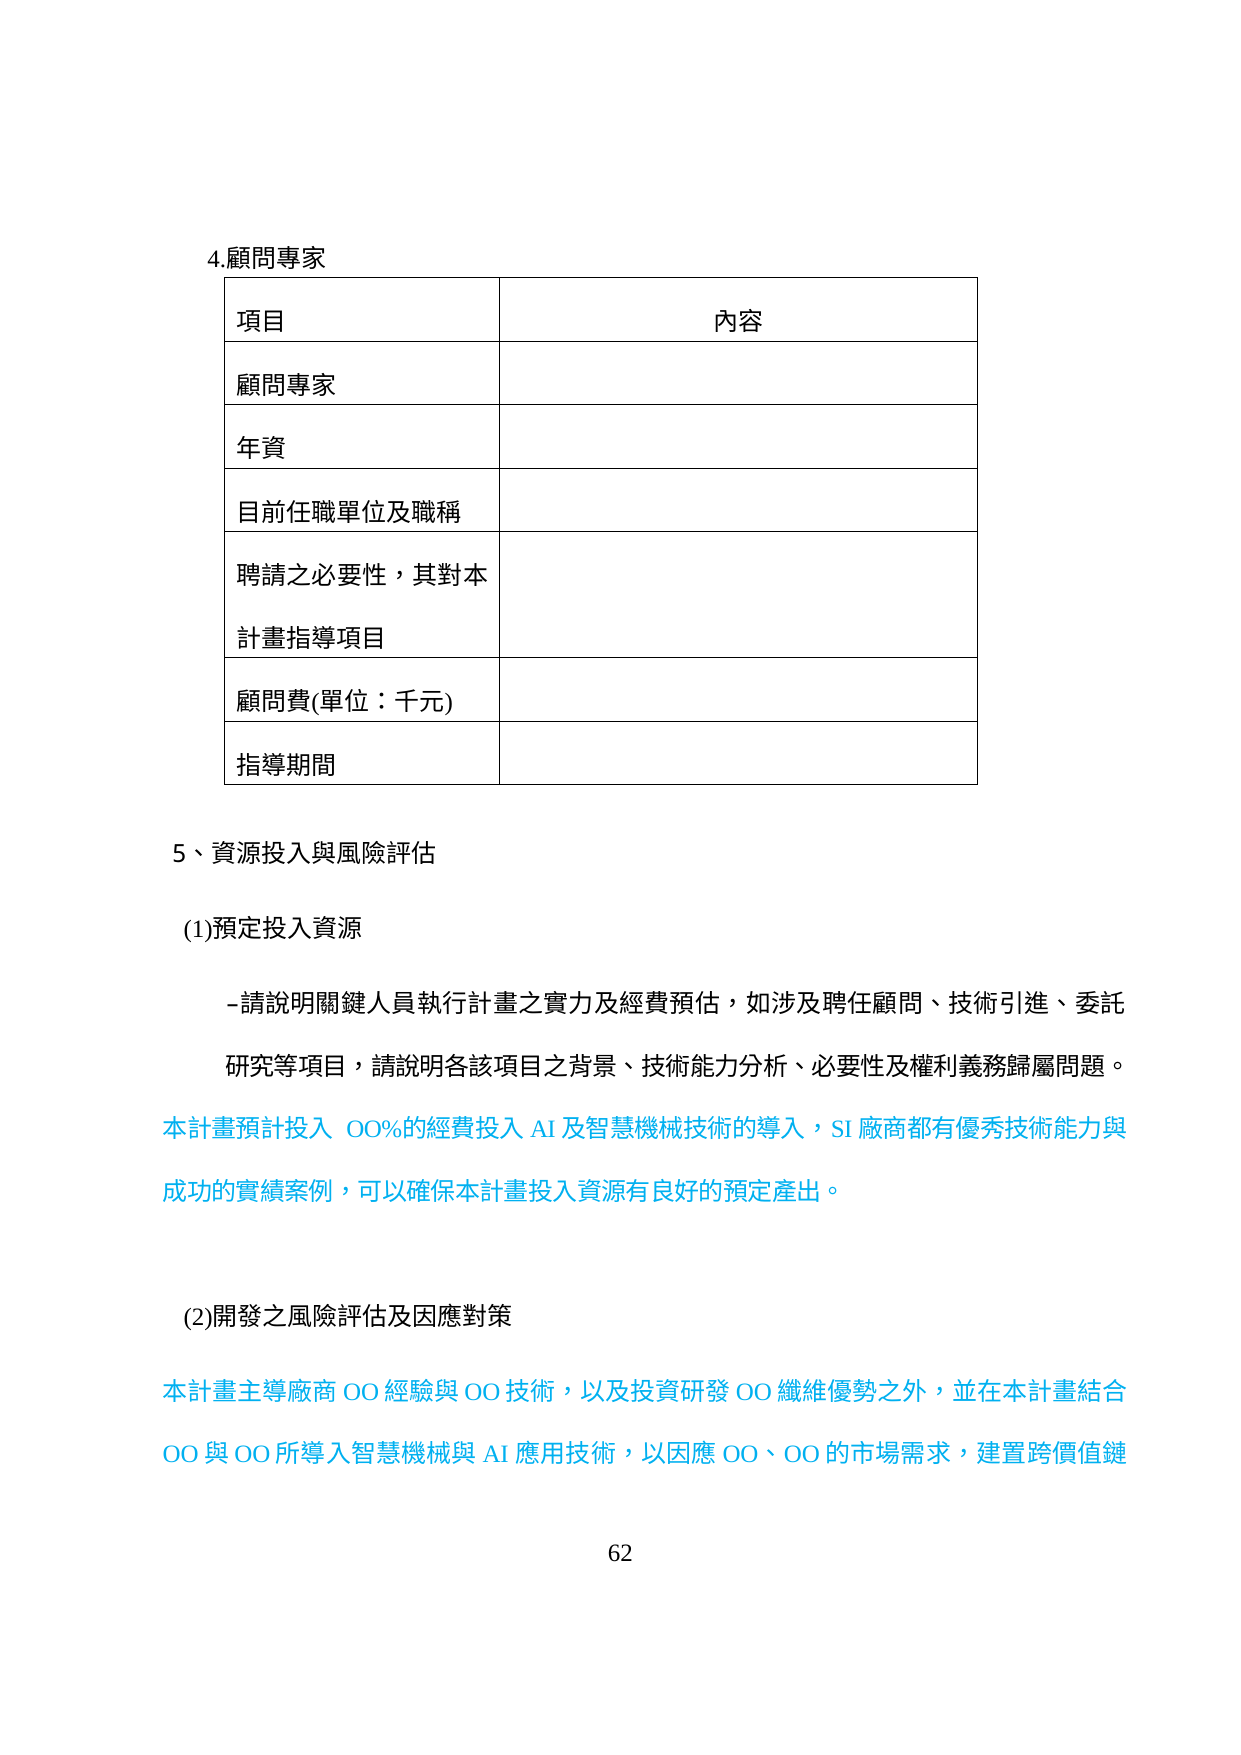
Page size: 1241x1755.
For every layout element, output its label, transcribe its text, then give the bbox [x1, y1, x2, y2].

list 預定投入資源 [183, 885, 1128, 948]
table_cell 顧問專家 [225, 342, 499, 404]
table_header 項目 [225, 278, 499, 341]
table_cell [500, 469, 977, 531]
table_cell 指導期間 [225, 722, 499, 784]
table_cell 目前任職單位及職稱 [225, 469, 499, 531]
table_cell 顧問費(單位：千元) [225, 658, 499, 721]
table_cell 聘請之必要性，其對本計畫指導項目 [225, 532, 499, 657]
table_cell [500, 722, 977, 784]
table_cell [500, 532, 977, 657]
table_cell [500, 405, 977, 468]
table_cell [500, 342, 977, 404]
table_cell [500, 658, 977, 721]
list 請說明關鍵人員執行計畫之實力及經費預估，如涉及聘任顧問、技術引進、委託研究等項目，請說明各該項目之背景、技術能力分析、必要性及權利義務歸屬問題。 [225, 960, 1128, 1085]
list 開發之風險評估及因應對策 [183, 1273, 1128, 1335]
text 本計畫主導廠商OO經驗與OO技術，以及投資研發OO纖維優勢之外，並在本計畫結合OO與OO所導入智慧機械與AI 應用技術，以因應OO、OO的市場需求，建置跨價值鏈 [162, 1348, 1128, 1473]
list 資源投入與風險評估 [172, 810, 1128, 873]
list 顧問專家 [207, 214, 1128, 277]
text 本計畫預計投入 OO%的經費投入AI 及智慧機械技術的導入，SI 廠商都有優秀技術能力與成功的實績案例，可以確保本計畫投入資源有良好的預定產出。 [162, 1085, 1128, 1210]
table_cell 年資 [225, 405, 499, 468]
table_header 內容 [500, 278, 977, 341]
